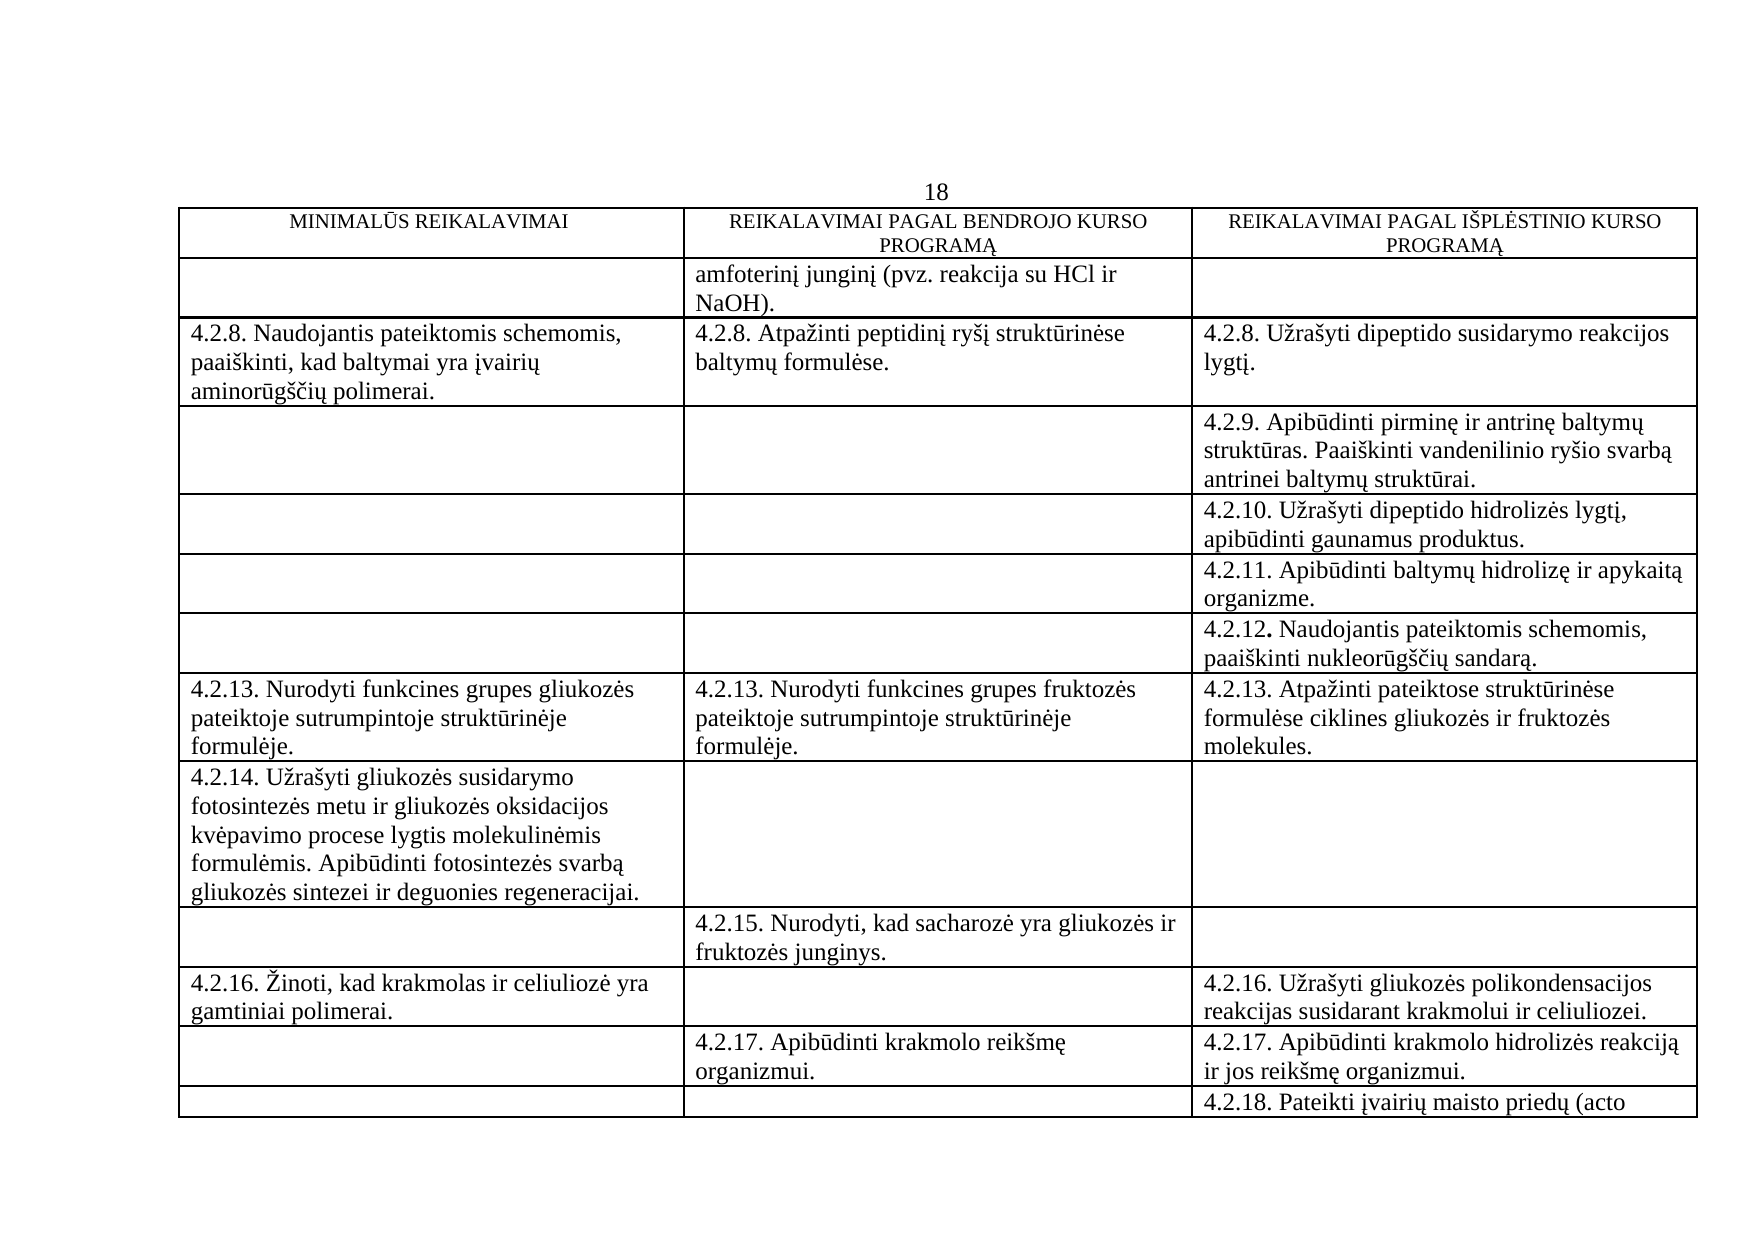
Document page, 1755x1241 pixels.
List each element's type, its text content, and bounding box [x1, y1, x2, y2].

table_cell 4.2.8. Užrašyti dipeptido susidarymo reakcijos lygtį. [1193, 319, 1696, 405]
table_cell [685, 762, 1191, 906]
table_cell [685, 495, 1191, 553]
table_cell 4.2.8. Naudojantis pateiktomis schemomis, paaiškinti, kad baltymai yra įvairių aminorūgščių polimerai. [180, 319, 683, 405]
table_cell [180, 908, 683, 966]
table_header REIKALAVIMAI PAGAL BENDROJO KURSO PROGRAMĄ [685, 209, 1191, 257]
table_cell [685, 1087, 1191, 1116]
table_cell [1193, 259, 1696, 316]
table_cell 4.2.15. Nurodyti, kad sacharozė yra gliukozės ir fruktozės junginys. [685, 908, 1191, 966]
table_cell [180, 1087, 683, 1116]
table_cell 4.2.13. Nurodyti funkcines grupes gliukozės pateiktoje sutrumpintoje struktūrinėje formulėje. [180, 674, 683, 760]
table_cell amfoterinį junginį (pvz. reakcija su HCl ir NaOH). [685, 259, 1191, 316]
table_cell [1193, 908, 1696, 966]
table_cell 4.2.12. Naudojantis pateiktomis schemomis, paaiškinti nukleorūgščių sandarą. [1193, 614, 1696, 672]
table_cell 4.2.16. Užrašyti gliukozės polikondensacijos reakcijas susidarant krakmolui ir celiuliozei. [1193, 968, 1696, 1025]
table_cell [685, 614, 1191, 672]
table_header REIKALAVIMAI PAGAL IŠPLĖSTINIO KURSO PROGRAMĄ [1193, 209, 1696, 257]
table_header MINIMALŪS REIKALAVIMAI [180, 209, 683, 257]
table_cell [180, 614, 683, 672]
table_cell 4.2.9. Apibūdinti pirminę ir antrinę baltymų struktūras. Paaiškinti vandenilinio ryšio svarbą antrinei baltymų struktūrai. [1193, 407, 1696, 493]
table_cell 4.2.13. Atpažinti pateiktose struktūrinėse formulėse ciklines gliukozės ir fruktozės molekules. [1193, 674, 1696, 760]
table_cell [685, 555, 1191, 612]
table_cell [1193, 762, 1696, 906]
table_cell 4.2.17. Apibūdinti krakmolo reikšmę organizmui. [685, 1027, 1191, 1085]
table_cell [180, 1027, 683, 1085]
table_cell 4.2.18. Pateikti įvairių maisto priedų (acto [1193, 1087, 1696, 1116]
table_cell 4.2.8. Atpažinti peptidinį ryšį struktūrinėse baltymų formulėse. [685, 319, 1191, 405]
table_cell 4.2.16. Žinoti, kad krakmolas ir celiuliozė yra gamtiniai polimerai. [180, 968, 683, 1025]
table_cell [685, 407, 1191, 493]
table_cell [685, 968, 1191, 1025]
table_cell 4.2.13. Nurodyti funkcines grupes fruktozės pateiktoje sutrumpintoje struktūrinėje formulėje. [685, 674, 1191, 760]
table_cell [180, 259, 683, 316]
table_cell 4.2.14. Užrašyti gliukozės susidarymo fotosintezės metu ir gliukozės oksidacijos kvėpavimo procese lygtis molekulinėmis formulėmis. Apibūdinti fotosintezės svarbą gliukozės sintezei ir deguonies regeneracijai. [180, 762, 683, 906]
table_cell [180, 555, 683, 612]
table_cell 4.2.10. Užrašyti dipeptido hidrolizės lygtį, apibūdinti gaunamus produktus. [1193, 495, 1696, 553]
table_cell 4.2.17. Apibūdinti krakmolo hidrolizės reakciją ir jos reikšmę organizmui. [1193, 1027, 1696, 1085]
table_cell 4.2.11. Apibūdinti baltymų hidrolizę ir apykaitą organizme. [1193, 555, 1696, 612]
table_cell [180, 495, 683, 553]
table_cell [180, 407, 683, 493]
